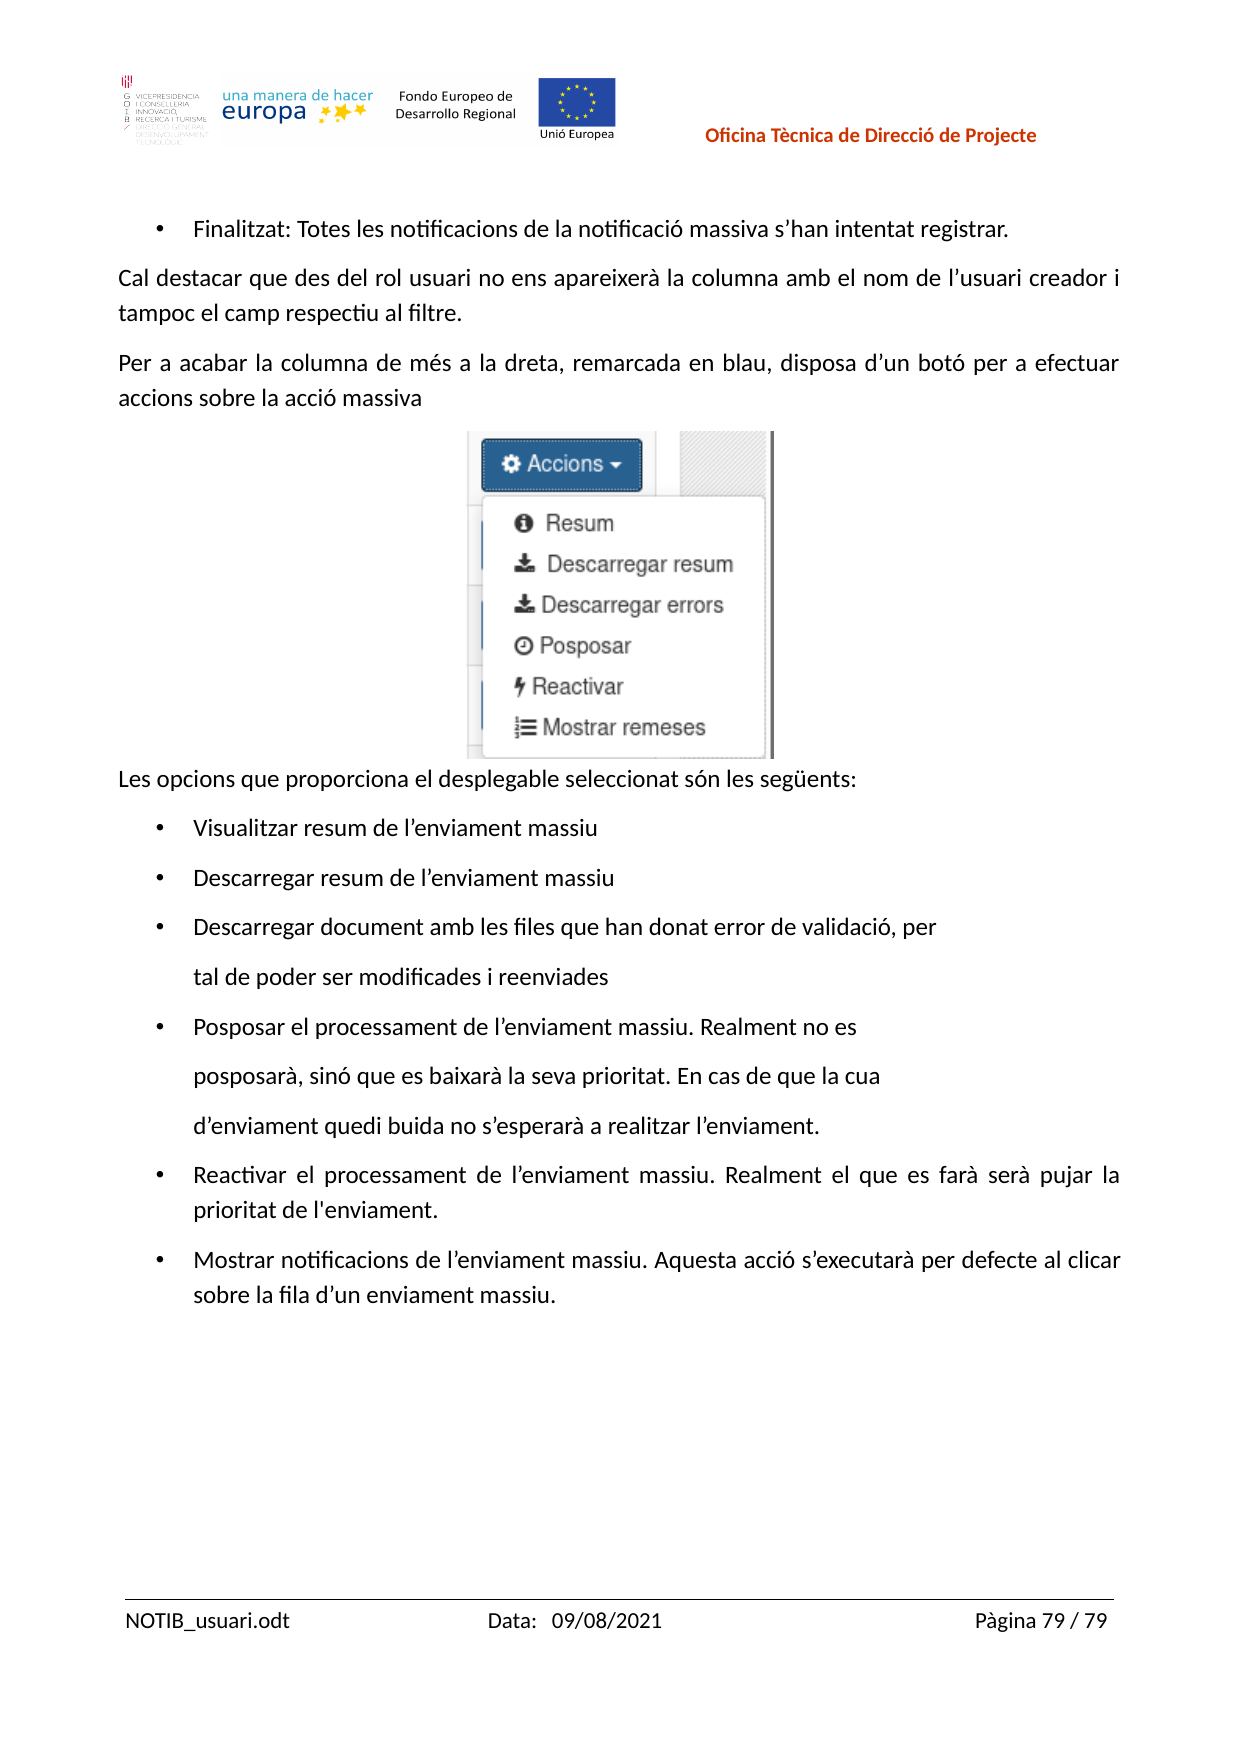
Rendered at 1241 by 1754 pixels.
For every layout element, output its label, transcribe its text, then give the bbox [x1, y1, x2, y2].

list Descarregar document amb les files que han donat error de validació, per [156, 912, 1122, 942]
text Per a acabar la columna de més a la dreta, remarcada en blau, disposa d’un botó per a efectuar accions sobre la acció massiva [118, 347, 1122, 413]
list Finalitzat: Totes les notificacions de la notificació massiva s’han intentat registrar. [156, 213, 1122, 243]
list d’enviament quedi buida no s’esperarà a realitzar l’enviament. [156, 1110, 1122, 1140]
list Visualitzar resum de l’enviament massiu [156, 812, 1122, 843]
picture [219, 73, 621, 147]
list Descarregar resum de l’enviament massiu [156, 862, 1122, 892]
list posposarà, sinó que es baixarà la seva prioritat. En cas de que la cua [156, 1060, 1122, 1091]
picture [118, 73, 213, 147]
picture [466, 431, 774, 759]
list Mostrar notificacions de l’enviament massiu. Aquesta acció s’executarà per defecte al clicar sobre la fila d’un enviament massiu. [156, 1244, 1122, 1309]
list Reactivar el processament de l’enviament massiu. Realment el que es farà serà pujar la prioritat de l'enviament. [156, 1159, 1122, 1225]
list tal de poder ser modificades i reenviades [156, 961, 1122, 992]
text Les opcions que proporciona el desplegable seleccionat són les següents: [118, 759, 1122, 793]
text Cal destacar que des del rol usuari no ens apareixerà la columna amb el nom de l’usuari creador i tampoc el camp respectiu al filtre. [118, 263, 1122, 328]
list Posposar el processament de l’enviament massiu. Realment no es [156, 1011, 1122, 1041]
